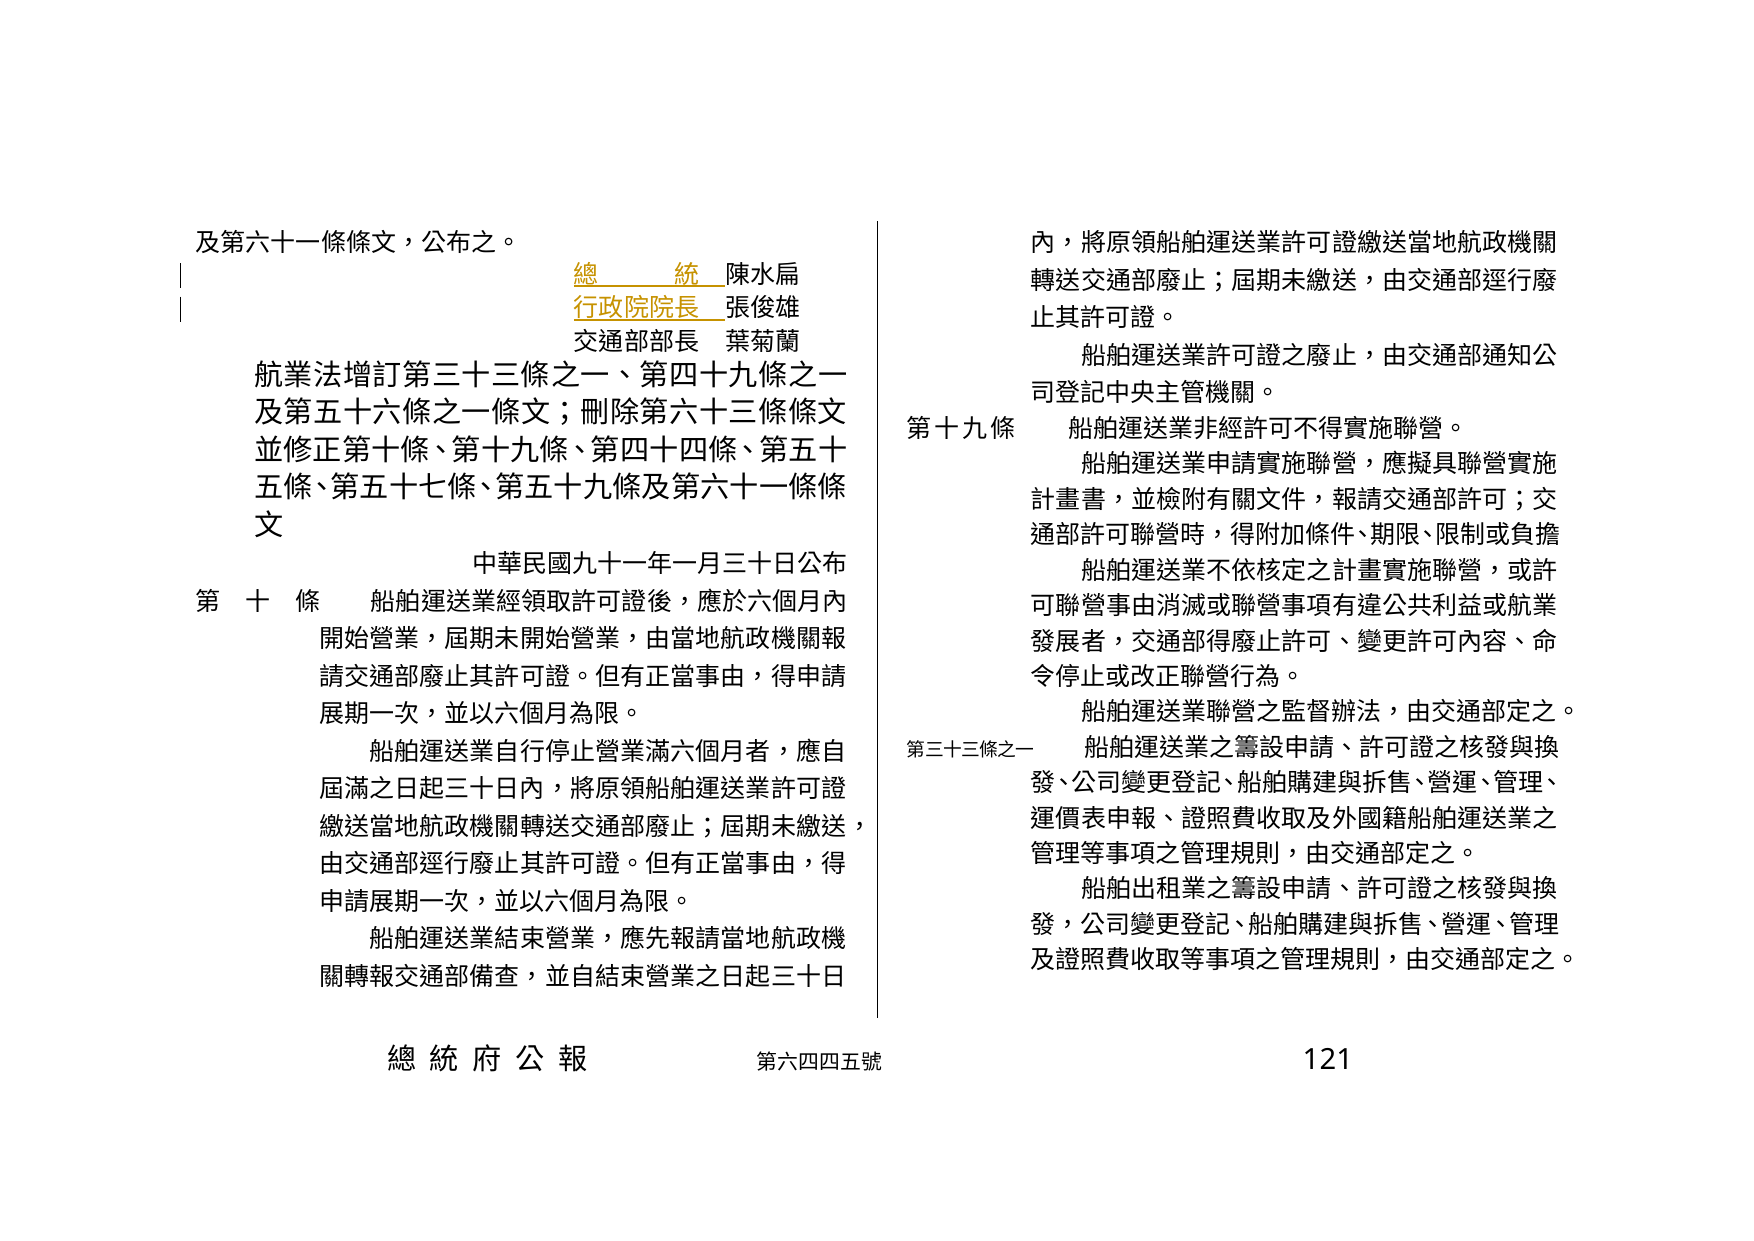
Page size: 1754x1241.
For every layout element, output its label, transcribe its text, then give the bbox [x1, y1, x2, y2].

text 交通部部長 葉菊蘭 [195, 330, 800, 355]
text 第三十三條之一 船舶運送業之籌設申請、許可證之核發與換發、公司變更登記、船舶購建與拆售、營運、管理、運價表申報、證照費收取及外國籍船舶運送業之管理等事項之管理規則，由交通部定之。 [907, 728, 1559, 869]
text 船舶運送業申請實施聯營，應擬具聯營實施計畫書，並檢附有關文件，報請交通部許可；交通部許可聯營時，得附加條件、期限、限制或負擔。 [1031, 444, 1559, 551]
text 行政院院長 張俊雄 [195, 297, 800, 322]
text 內，將原領船舶運送業許可證繳送當地航政機關轉送交通部廢止；屆期未繳送，由交通部逕行廢止其許可證。 [1031, 222, 1559, 334]
text 第 十 條 船舶運送業經領取許可證後，應於六個月內開始營業，屆期未開始營業，由當地航政機關報請交通部廢止其許可證。但有正當事由，得申請展期一次，並以六個月為限。 [195, 580, 847, 730]
text 船舶運送業許可證之廢止，由交通部通知公司登記中央主管機關。 [1031, 334, 1559, 409]
text 船舶運送業自行停止營業滿六個月者，應自屆滿之日起三十日內，將原領船舶運送業許可證繳送當地航政機關轉送交通部廢止；屆期未繳送，由交通部逕行廢止其許可證。但有正當事由，得申請展期一次，並以六個月為限。 [319, 730, 847, 917]
text 中華民國九十一年一月三十日公布 [195, 542, 847, 580]
text 總 統 陳水扁 [195, 263, 800, 288]
text 船舶運送業聯營之監督辦法，由交通部定之。 [1031, 692, 1559, 728]
text 第十九條 船舶運送業非經許可不得實施聯營。 [907, 409, 1559, 444]
text 船舶運送業不依核定之計畫實施聯營，或許可聯營事由消滅或聯營事項有違公共利益或航業發展者，交通部得廢止許可、變更許可內容、命令停止或改正聯營行為。 [1031, 551, 1559, 692]
text 船舶出租業之籌設申請、許可證之核發與換發，公司變更登記、船舶購建與拆售、營運、管理及證照費收取等事項之管理規則，由交通部定之。 [1031, 869, 1559, 976]
text 及第六十一條條文，公布之。 [195, 222, 847, 259]
text 航業法增訂第三十三條之一、第四十九條之一及第五十六條之一條文；刪除第六十三條條文；並修正第十條、第十九條、第四十四條、第五十五條、第五十七條、第五十九條及第六十一條條文 [254, 355, 847, 542]
text 船舶運送業結束營業，應先報請當地航政機關轉報交通部備查，並自結束營業之日起三十日 [319, 917, 847, 992]
